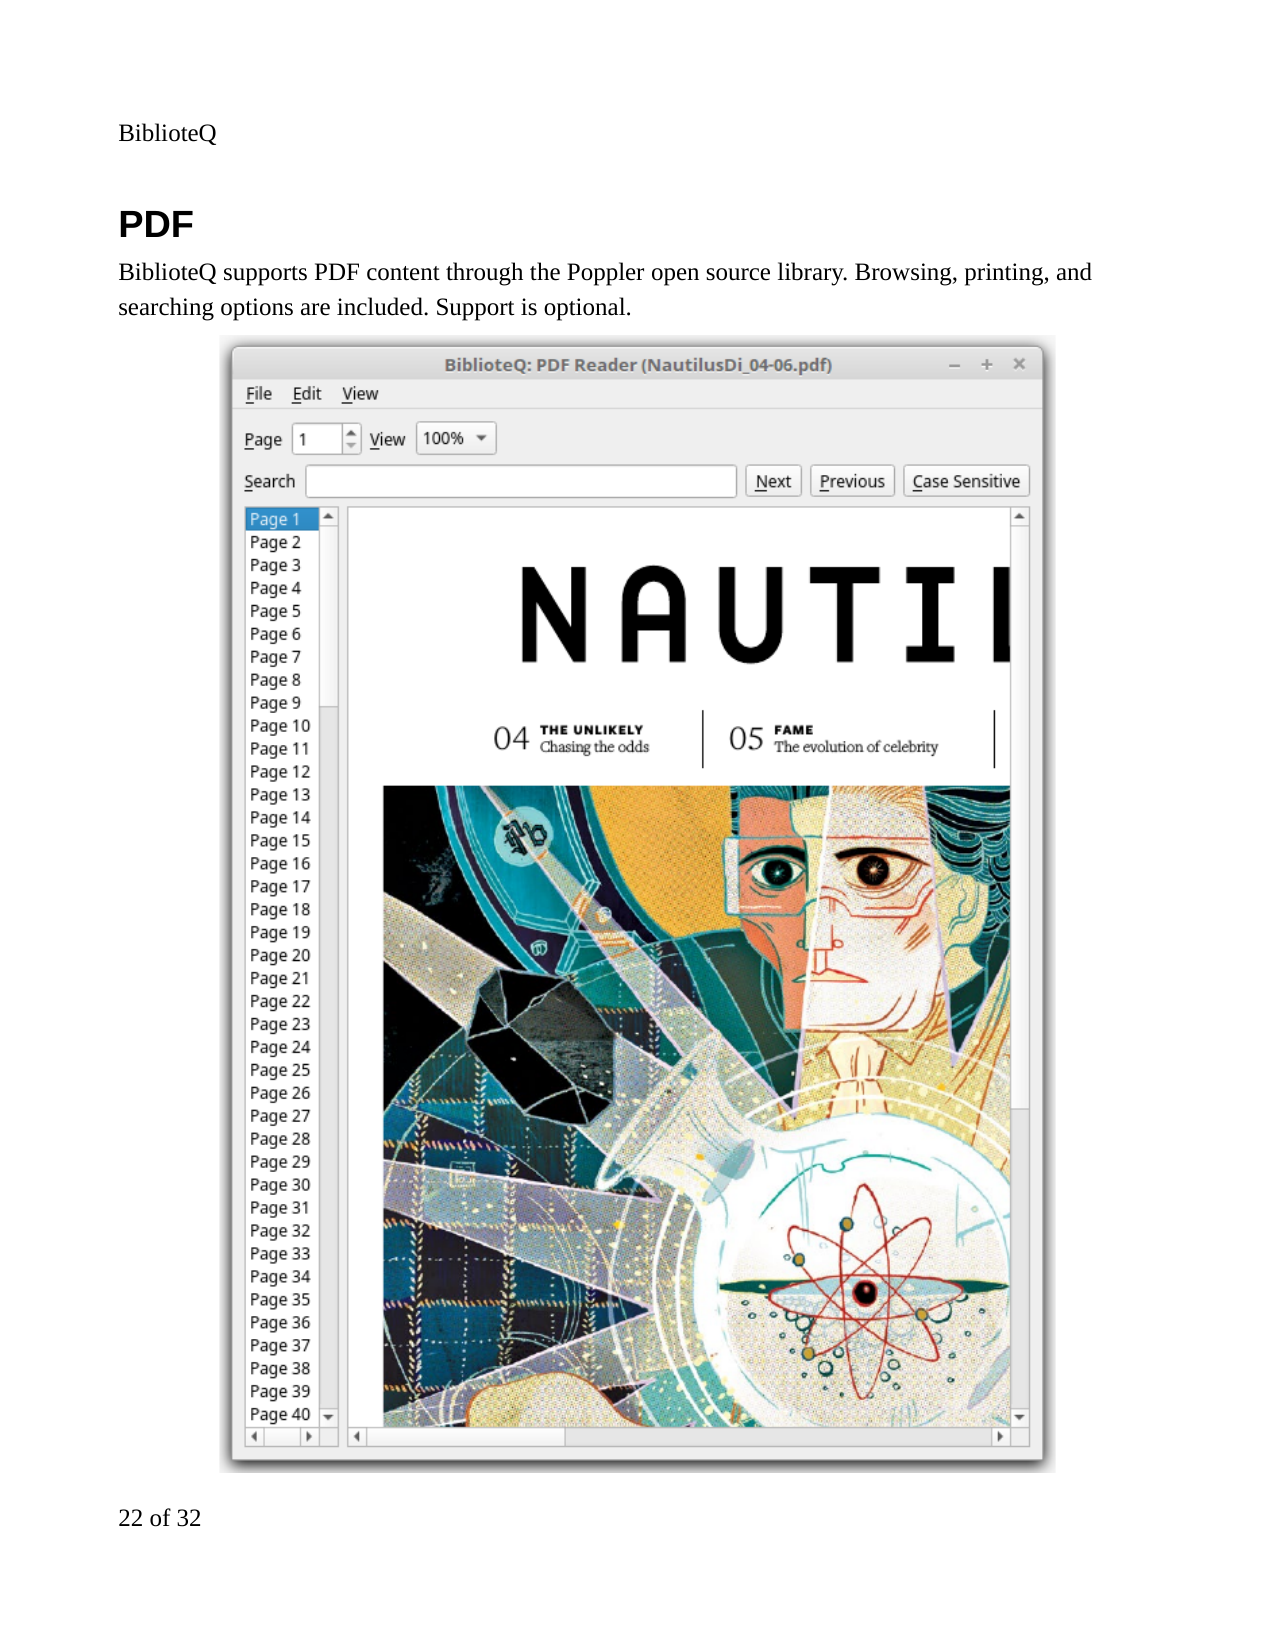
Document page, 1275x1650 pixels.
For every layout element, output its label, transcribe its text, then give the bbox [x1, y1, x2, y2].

picture [219, 335, 1056, 1473]
subtitle PDF [118, 201, 1157, 245]
text BiblioteQ supports PDF content through the Poppler open source library. Browsing, printing, and searching options are included. Support is optional. [118, 257, 1157, 321]
